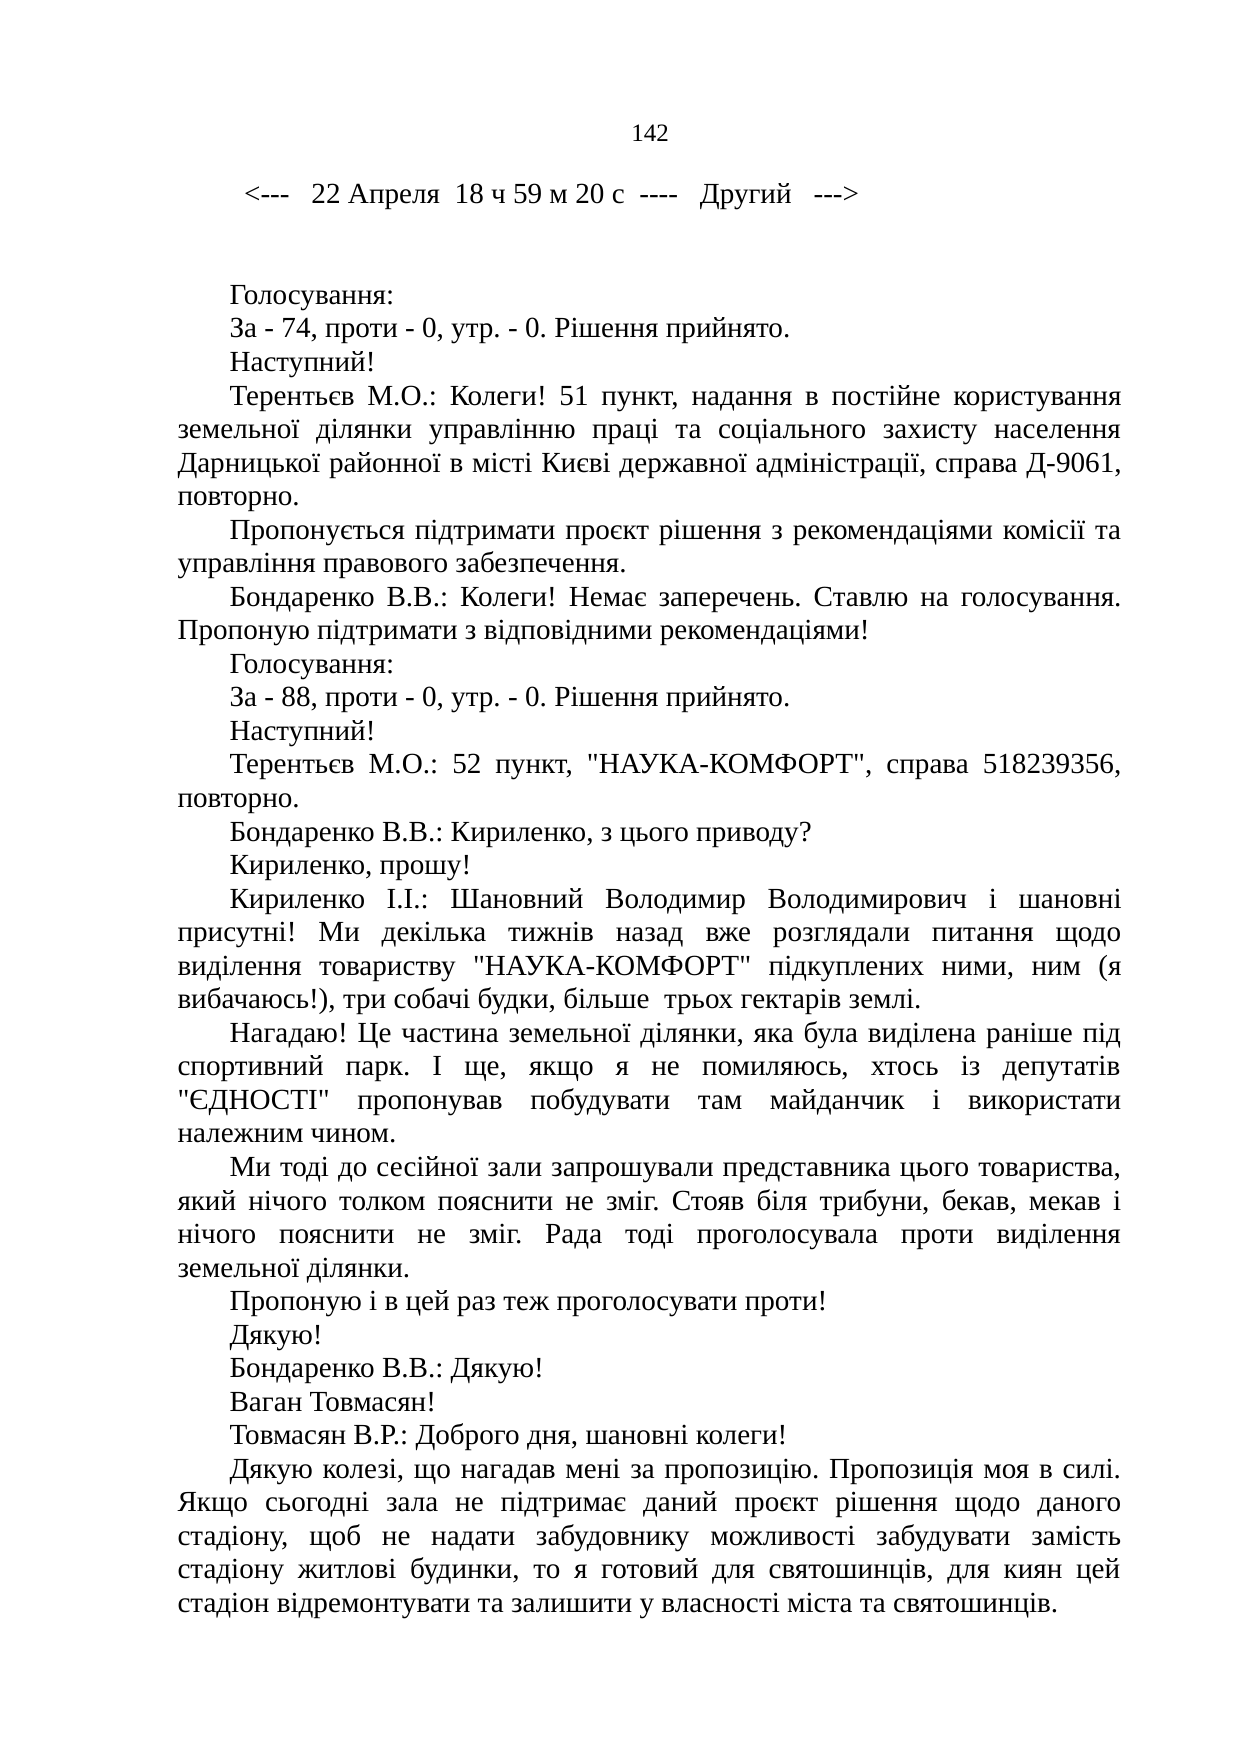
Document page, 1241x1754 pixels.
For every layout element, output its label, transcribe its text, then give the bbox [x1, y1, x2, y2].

text Ми тоді до сесійної зали запрошували представника цього товариства, який нічого толком пояснити не зміг. Стояв біля трибуни, бекав, мекав і нічого пояснити не зміг. Рада тоді проголосувала проти виділення земельної ділянки. [177, 1149, 1122, 1283]
text За - 88, проти - 0, утр. - 0. Рішення прийнято. [177, 679, 1122, 713]
text Наступний! [177, 713, 1122, 747]
text За - 74, проти - 0, утр. - 0. Рішення прийнято. [177, 311, 1122, 344]
text Терентьєв М.О.: 52 пункт, "НАУКА-КОМФОРТ", справа 518239356, повторно. [177, 747, 1122, 814]
text Ваган Товмасян! [177, 1384, 1122, 1417]
text Кириленко І.І.: Шановний Володимир Володимирович і шановні присутні! Ми декілька тижнів назад вже розглядали питання щодо виділення товариству "НАУКА-КОМФОРТ" підкуплених ними, ним (я вибачаюсь!), три собачі будки, більше трьох гектарів землі. [177, 881, 1122, 1015]
text Кириленко, прошу! [177, 847, 1122, 881]
text Дякую! [177, 1317, 1122, 1350]
text Голосування: [177, 646, 1122, 679]
text Голосування: [177, 277, 1122, 311]
text Пропоную і в цей раз теж проголосувати проти! [177, 1283, 1122, 1317]
text Бондаренко В.В.: Дякую! [177, 1350, 1122, 1384]
text Бондаренко В.В.: Колеги! Немає заперечень. Ставлю на голосування. Пропоную підтримати з відповідними рекомендаціями! [177, 579, 1122, 646]
text Наступний! [177, 344, 1122, 378]
text Нагадаю! Це частина земельної ділянки, яка була виділена раніше під спортивний парк. І ще, якщо я не помиляюсь, хтось із депутатів "ЄДНОСТІ" пропонував побудувати там майданчик і використати належним чином. [177, 1015, 1122, 1149]
text Пропонується підтримати проєкт рішення з рекомендаціями комісії та управління правового забезпечення. [177, 512, 1122, 579]
text Терентьєв М.О.: Колеги! 51 пункт, надання в постійне користування земельної ділянки управлінню праці та соціального захисту населення Дарницької районної в місті Києві державної адміністрації, справа Д-9061, повторно. [177, 378, 1122, 512]
text Бондаренко В.В.: Кириленко, з цього приводу? [177, 814, 1122, 847]
text <--- 22 Апреля 18 ч 59 м 20 с ---- Другий ---> [177, 176, 1122, 210]
text Дякую колезі, що нагадав мені за пропозицію. Пропозиція моя в силі. Якщо сьогодні зала не підтримає даний проєкт рішення щодо даного стадіону, щоб не надати забудовнику можливості забудувати замість стадіону житлові будинки, то я готовий для святошинців, для киян цей стадіон відремонтувати та залишити у власності міста та святошинців. [177, 1451, 1122, 1619]
text Товмасян В.Р.: Доброго дня, шановні колеги! [177, 1417, 1122, 1451]
